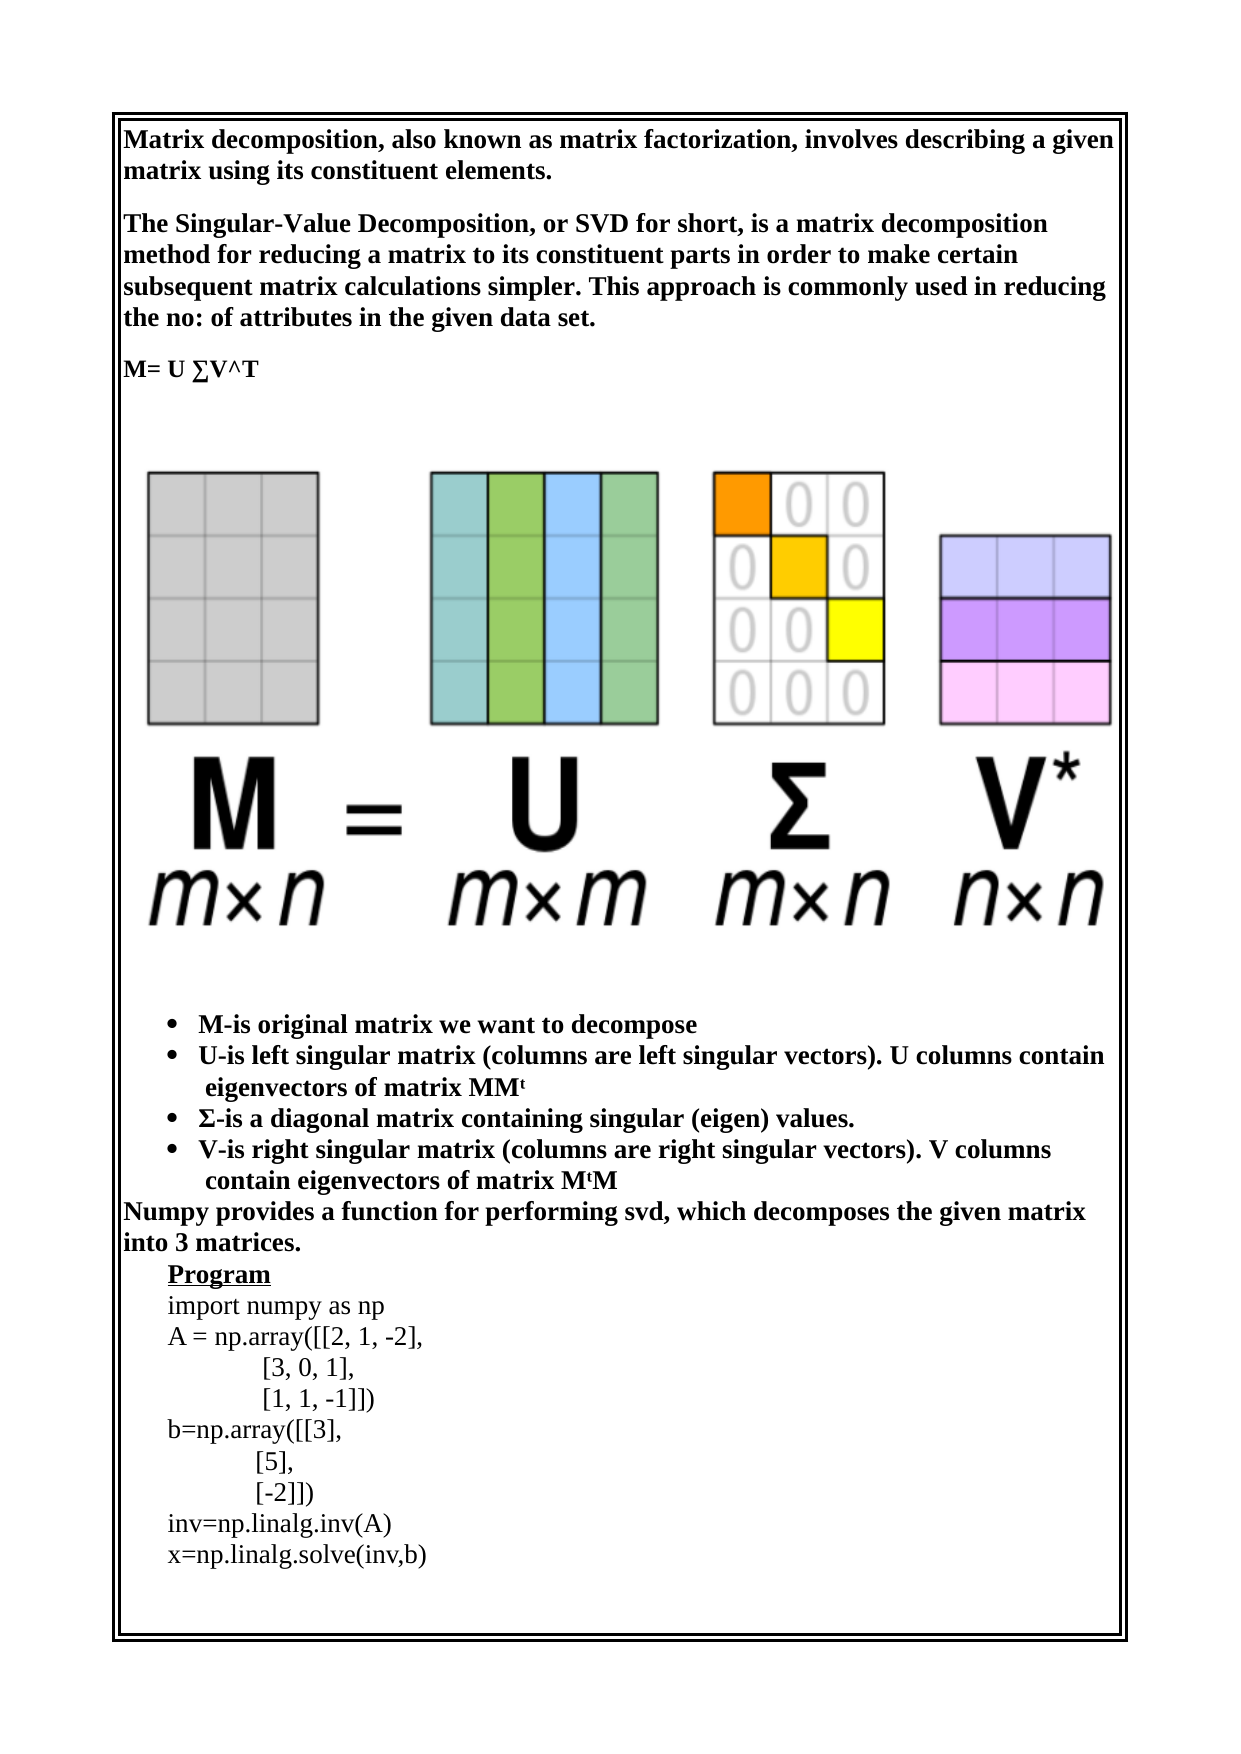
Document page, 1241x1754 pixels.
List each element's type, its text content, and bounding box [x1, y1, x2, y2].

text Program [167, 1258, 1117, 1289]
text inv=np.linalg.inv(A) [167, 1507, 1117, 1538]
text M= U ∑V^T [123, 354, 1117, 382]
text Matrix decomposition, also known as matrix factorization, involves describing a given matrix using its constituent elements. [123, 123, 1117, 185]
text Numpy provides a function for performing svd, which decomposes the given matrix into 3 matrices. [123, 1195, 1117, 1258]
text [3, 0, 1], [167, 1351, 1117, 1382]
text x=np.linalg.solve(inv,b) [167, 1538, 1117, 1569]
text b=np.array([[3], [167, 1413, 1117, 1444]
text import numpy as np [167, 1289, 1117, 1320]
list M-is original matrix we want to decompose [167, 1008, 1117, 1039]
list Σ-is a diagonal matrix containing singular (eigen) values. [167, 1102, 1117, 1133]
text [1, 1, -1]]) [167, 1382, 1117, 1413]
text [5], [167, 1444, 1117, 1476]
list V-is right singular matrix (columns are right singular vectors). V columns contain eigenvectors of matrix MᵗM [167, 1133, 1117, 1195]
list U-is left singular matrix (columns are left singular vectors). U columns contain eigenvectors of matrix MMᵗ [167, 1039, 1117, 1102]
text A = np.array([[2, 1, -2], [167, 1320, 1117, 1351]
text The Singular-Value Decomposition, or SVD for short, is a matrix decomposition method for reducing a matrix to its constituent parts in order to make certain subsequent matrix calculations simpler. This approach is commonly used in reducing the no: of attributes in the given data set. [123, 207, 1117, 332]
picture [123, 455, 1119, 948]
text [-2]]) [167, 1476, 1117, 1507]
